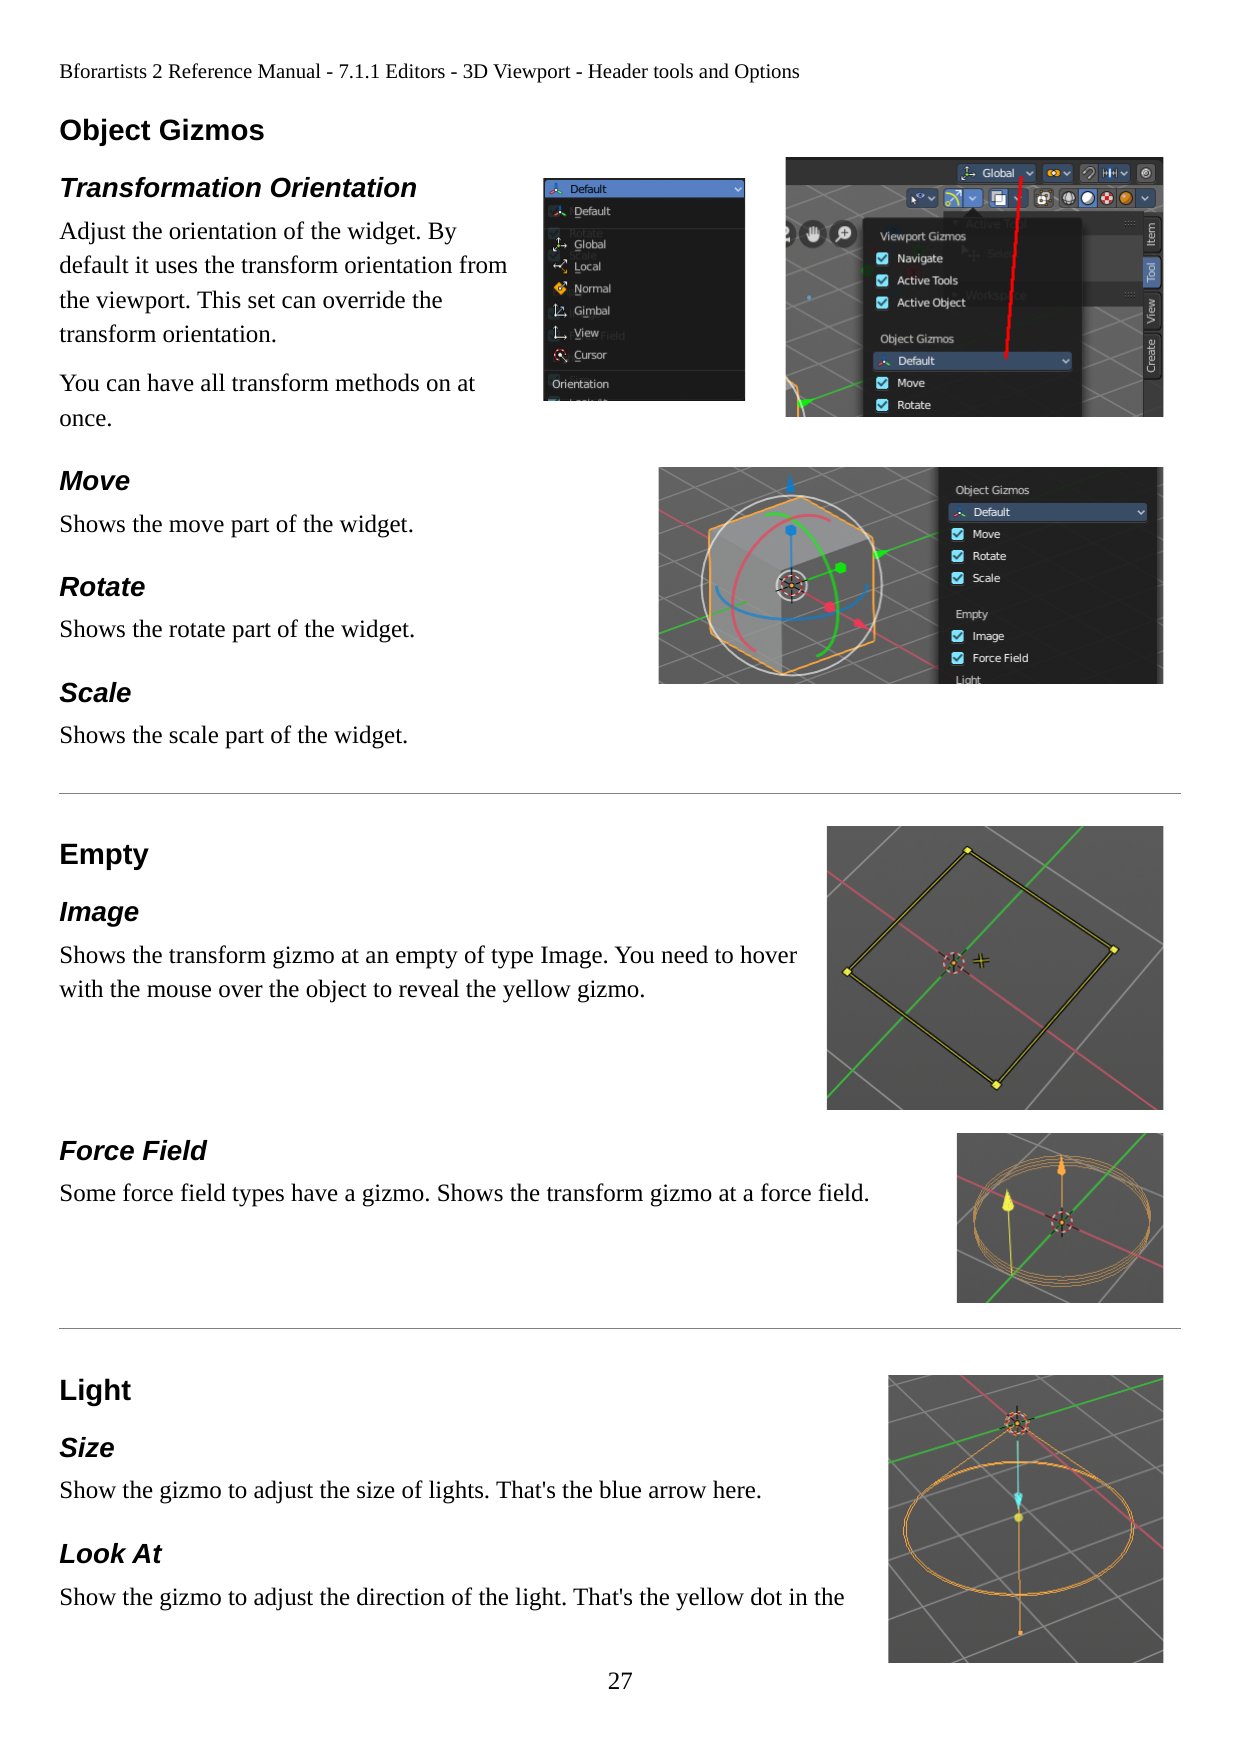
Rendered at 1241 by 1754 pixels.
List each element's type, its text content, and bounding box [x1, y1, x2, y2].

picture [826, 826, 1164, 1110]
subtitle [1164, 1431, 1181, 1463]
subtitle Move [59, 464, 1181, 496]
subtitle [1164, 896, 1181, 927]
text Shows the transform gizmo at an empty of type Image. You need to hover with the mouse over the object to reveal the yellow gizmo. [59, 940, 826, 1003]
text Shows the move part of the widget. [59, 509, 658, 537]
picture [785, 157, 1164, 417]
subtitle Force Field [59, 1134, 956, 1166]
text Some force field types have a gizmo. Shows the transform gizmo at a force field. [59, 1178, 956, 1207]
text Adjust the orientation of the widget. By default it uses the transform orientation from the viewport. This set can override the transform orientation. [59, 216, 543, 348]
subtitle [1164, 570, 1181, 602]
subtitle Size [59, 1431, 888, 1463]
subtitle [1164, 1537, 1181, 1569]
text You can have all transform methods on at once. [59, 368, 1181, 431]
subtitle [1164, 1134, 1181, 1166]
subtitle Scale [59, 676, 1181, 708]
subtitle [1164, 171, 1181, 203]
picture [888, 1375, 1164, 1663]
subtitle Look At [59, 1537, 888, 1569]
subtitle Object Gizmos [59, 113, 1181, 146]
text Shows the scale part of the widget. [59, 721, 1181, 749]
text [746, 216, 785, 348]
picture [658, 467, 1164, 684]
subtitle Light [59, 1372, 1181, 1406]
picture [543, 178, 746, 401]
text Shows the rotate part of the widget. [59, 614, 658, 643]
subtitle Empty [59, 837, 826, 871]
text Show the gizmo to adjust the direction of the light. That's the yellow dot in the [59, 1582, 888, 1610]
subtitle Image [59, 896, 826, 927]
text Show the gizmo to adjust the size of lights. That's the blue arrow here. [59, 1476, 888, 1504]
subtitle Transformation Orientation [59, 171, 785, 203]
subtitle [1164, 837, 1181, 871]
subtitle Rotate [59, 570, 658, 602]
picture [956, 1133, 1164, 1303]
